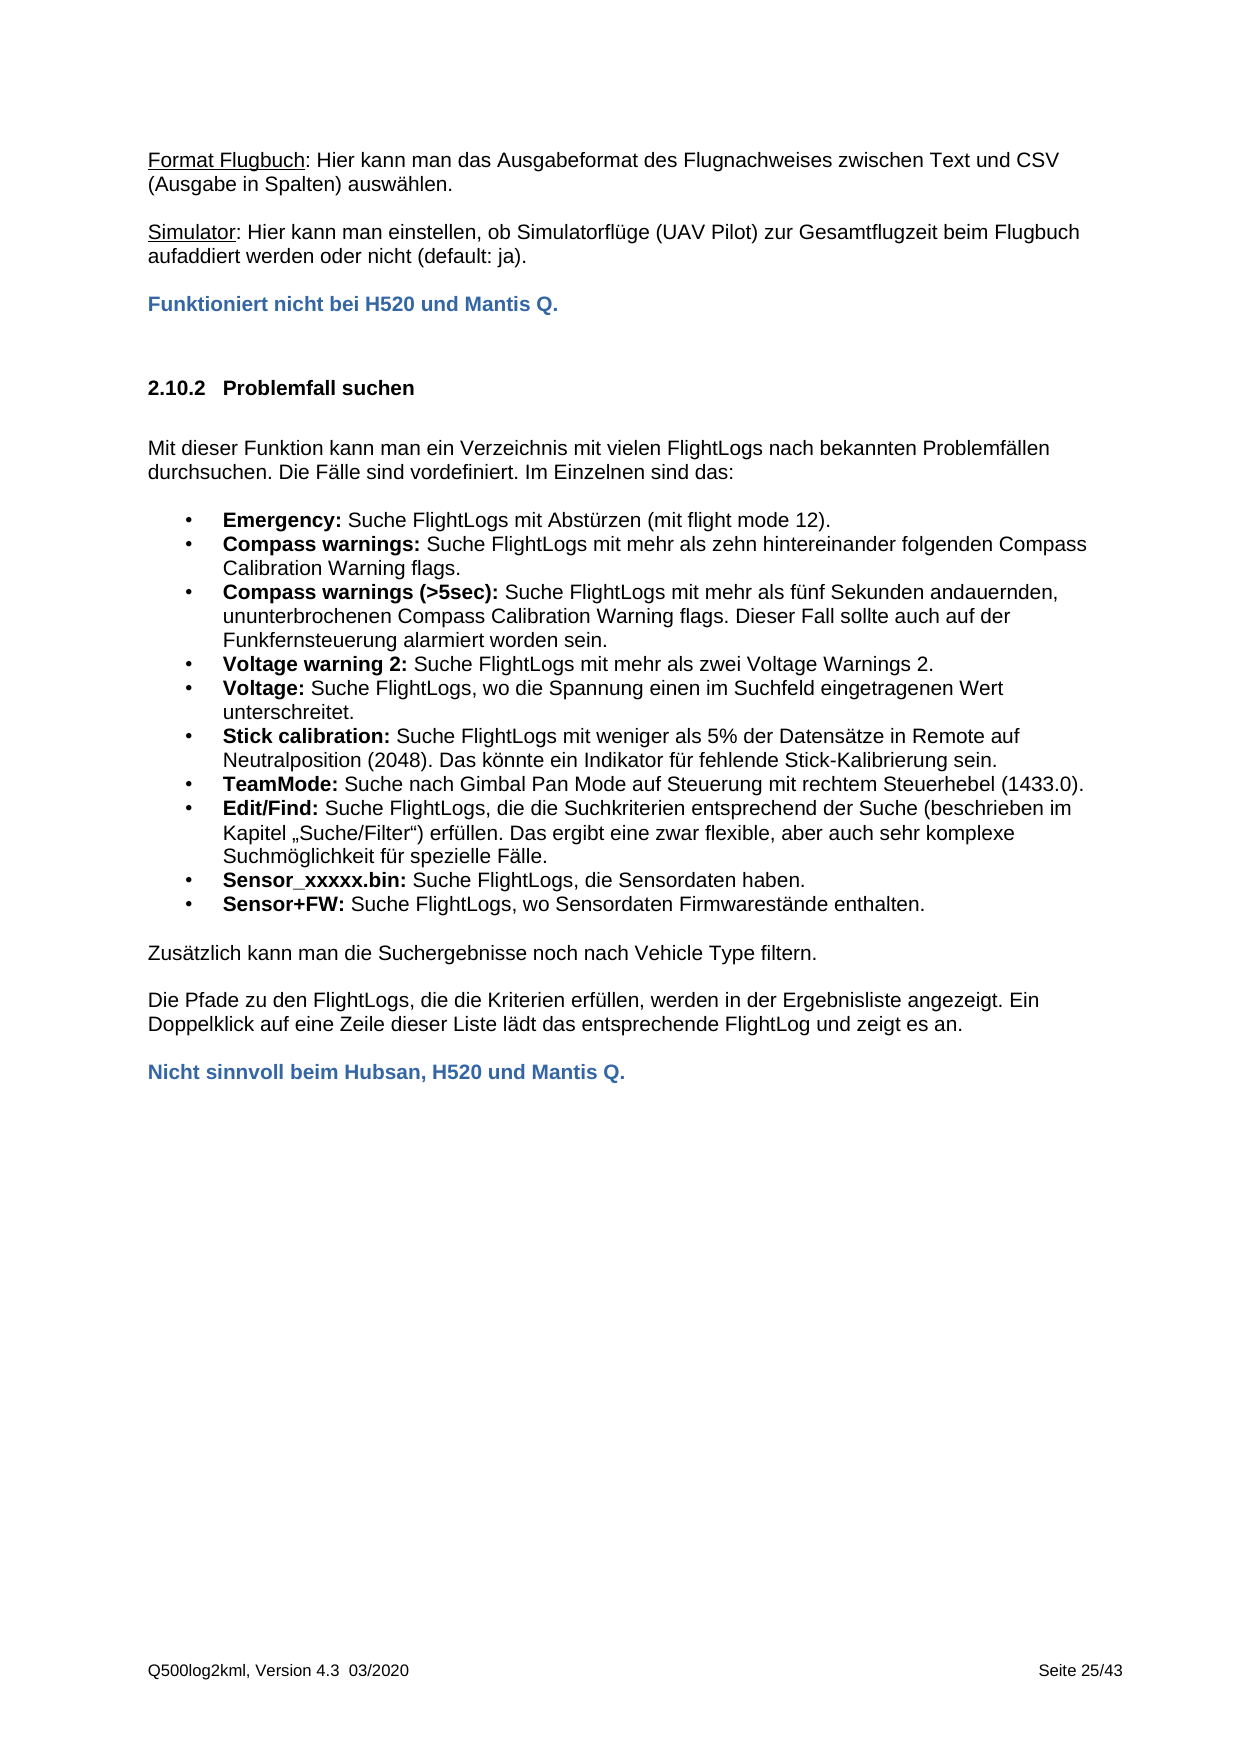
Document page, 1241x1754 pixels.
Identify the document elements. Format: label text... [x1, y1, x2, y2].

text Simulator: Hier kann man einstellen, ob Simulatorflüge (UAV Pilot) zur Gesamtflugzeit beim Flugbuch aufaddiert werden oder nicht (default: ja). [148, 219, 1093, 267]
text Die Pfade zu den FlightLogs, die die Kriterien erfüllen, werden in der Ergebnisliste angezeigt. Ein Doppelklick auf eine Zeile dieser Liste lädt das entsprechende FlightLog und zeigt es an. [148, 988, 1093, 1036]
subtitle Problemfall suchen [148, 376, 1093, 400]
list TeamMode: Suche nach Gimbal Pan Mode auf Steuerung mit rechtem Steuerhebel (1433.0). [185, 772, 1093, 796]
list Edit/Find: Suche FlightLogs, die die Suchkriterien entsprechend der Suche (beschrieben im Kapitel „Suche/Filter“) erfüllen. Das ergibt eine zwar flexible, aber auch sehr komplexe Suchmöglichkeit für spezielle Fälle. [185, 796, 1093, 868]
text Funktioniert nicht bei H520 und Mantis Q. [148, 291, 1093, 315]
list Compass warnings: Suche FlightLogs mit mehr als zehn hintereinander folgenden Compass Calibration Warning flags. [185, 532, 1093, 580]
list Sensor+FW: Suche FlightLogs, wo Sensordaten Firmwarestände enthalten. [185, 892, 1093, 916]
list Voltage: Suche FlightLogs, wo die Spannung einen im Suchfeld eingetragenen Wert unterschreitet. [185, 676, 1093, 724]
list Sensor_xxxxx.bin: Suche FlightLogs, die Sensordaten haben. [185, 868, 1093, 892]
text Nicht sinnvoll beim Hubsan, H520 und Mantis Q. [148, 1060, 1093, 1084]
text Zusätzlich kann man die Suchergebnisse noch nach Vehicle Type filtern. [148, 940, 1093, 964]
text Mit dieser Funktion kann man ein Verzeichnis mit vielen FlightLogs nach bekannten Problemfällen durchsuchen. Die Fälle sind vordefiniert. Im Einzelnen sind das: [148, 436, 1093, 484]
list Compass warnings (>5sec): Suche FlightLogs mit mehr als fünf Sekunden andauernden, ununterbrochenen Compass Calibration Warning flags. Dieser Fall sollte auch auf der Funkfernsteuerung alarmiert worden sein. [185, 580, 1093, 652]
text Format Flugbuch: Hier kann man das Ausgabeformat des Flugnachweises zwischen Text und CSV (Ausgabe in Spalten) auswählen. [148, 148, 1093, 196]
list Stick calibration: Suche FlightLogs mit weniger als 5% der Datensätze in Remote auf Neutralposition (2048). Das könnte ein Indikator für fehlende Stick-Kalibrierung sein. [185, 724, 1093, 772]
list Emergency: Suche FlightLogs mit Abstürzen (mit flight mode 12). [185, 508, 1093, 532]
list Voltage warning 2: Suche FlightLogs mit mehr als zwei Voltage Warnings 2. [185, 652, 1093, 676]
